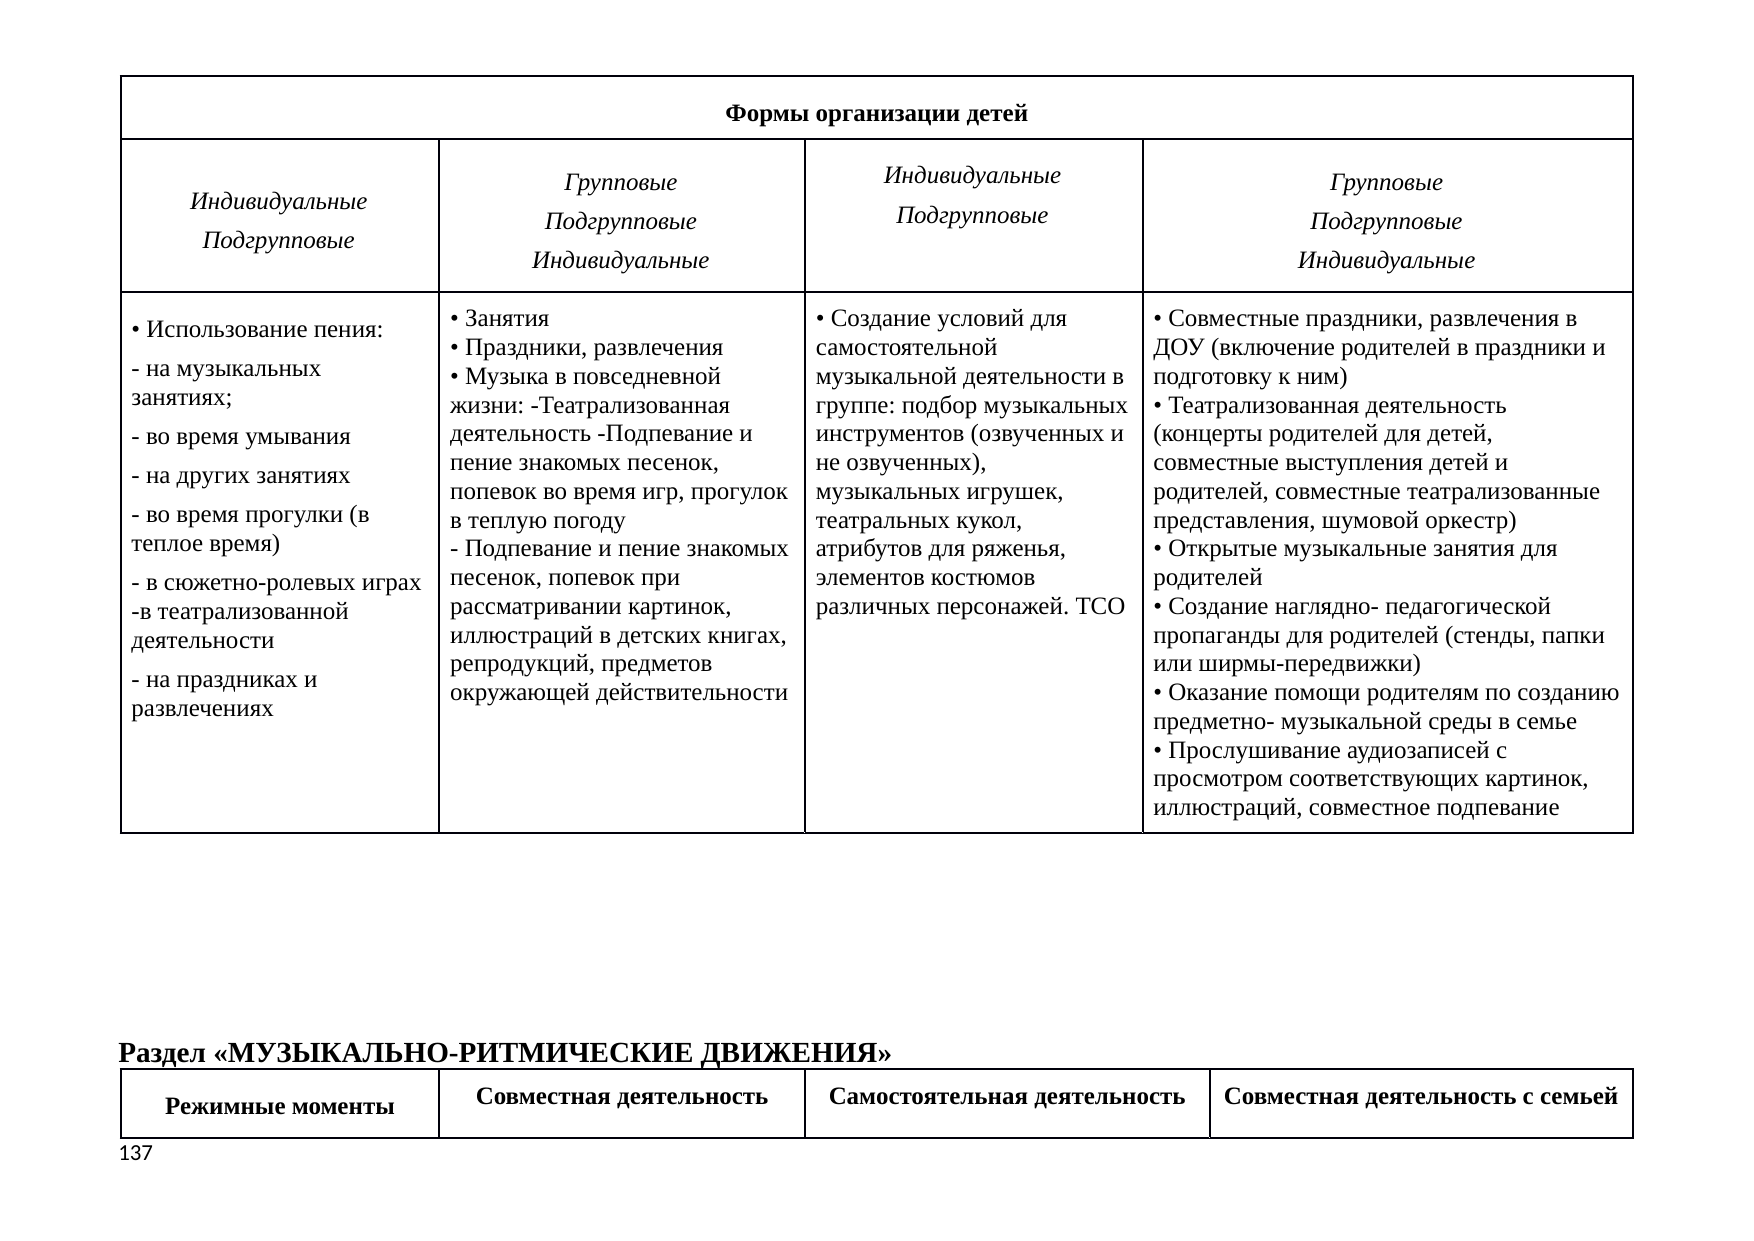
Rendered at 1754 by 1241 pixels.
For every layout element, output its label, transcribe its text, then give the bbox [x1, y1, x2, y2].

table_cell • Занятия • Праздники, развлечения • Музыка в повседневной жизни: -Театрализованная деятельность -Подпевание и пение знакомых песенок, попевок во время игр, прогулок в теплую погоду - Подпевание и пение знакомых песенок, попевок при рассматривании картинок, иллюстраций в детских книгах, репродукций, предметов окружающей действительности [440, 293, 804, 832]
text Раздел «МУЗЫКАЛЬНО-РИТМИЧЕСКИЕ ДВИЖЕНИЯ» [118, 1035, 1636, 1068]
table_cell Формы организации детей [122, 77, 1632, 138]
table_cell • Совместные праздники, развлечения в ДОУ (включение родителей в праздники и подготовку к ним) • Театрализованная деятельность (концерты родителей для детей, совместные выступления детей и родителей, совместные театрализованные представления, шумовой оркестр) • Открытые музыкальные занятия для родителей • Создание наглядно- педагогической пропаганды для родителей (стенды, папки или ширмы-передвижки) • Оказание помощи родителям по созданию предметно- музыкальной среды в семье • Прослушивание аудиозаписей с просмотром соответствующих картинок, иллюстраций, совместное подпевание [1144, 293, 1632, 832]
table_cell Индивидуальные Подгрупповые [122, 140, 438, 291]
table_header Совместная деятельность [440, 1070, 804, 1137]
table_cell • Использование пения: - на музыкальных занятиях; - во время умывания - на других занятиях - во время прогулки (в теплое время) - в сюжетно-ролевых играх -в театрализованной деятельности - на праздниках и развлечениях [122, 293, 438, 832]
table_cell Групповые Подгрупповые Индивидуальные [440, 140, 804, 291]
table_cell Индивидуальные Подгрупповые [806, 140, 1142, 291]
table_cell Групповые Подгрупповые Индивидуальные [1144, 140, 1632, 291]
table_header Самостоятельная деятельность [806, 1070, 1209, 1137]
table_cell • Создание условий для самостоятельной музыкальной деятельности в группе: подбор музыкальных инструментов (озвученных и не озвученных), музыкальных игрушек, театральных кукол, атрибутов для ряженья, элементов костюмов различных персонажей. ТСО [806, 293, 1142, 832]
table_header Совместная деятельность с семьей [1211, 1070, 1632, 1137]
table_header Режимные моменты [122, 1070, 438, 1137]
